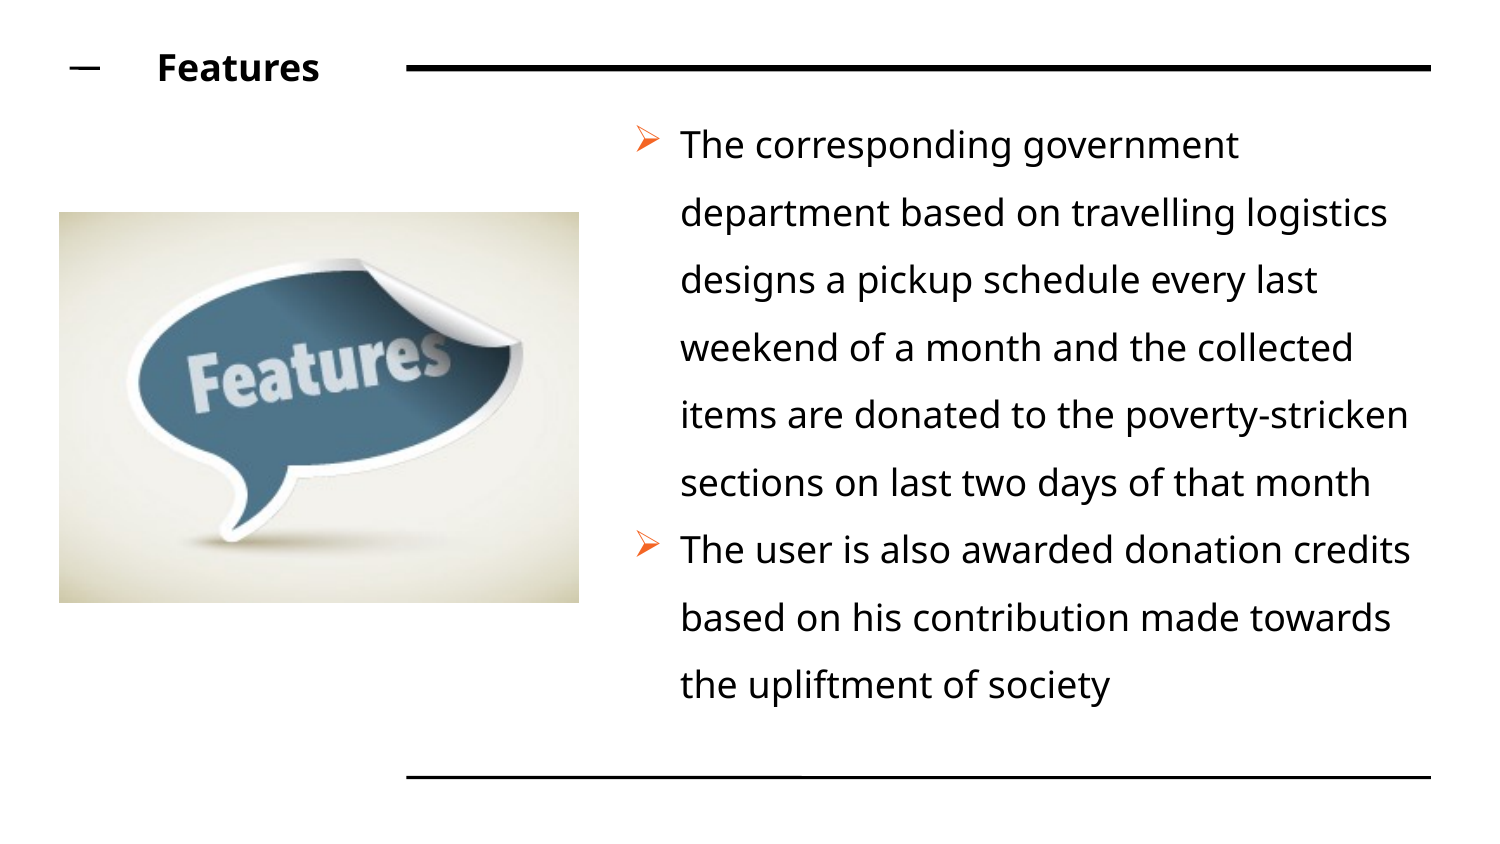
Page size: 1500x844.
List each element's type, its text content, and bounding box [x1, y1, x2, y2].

picture [59, 212, 579, 603]
text_box Features [141, 36, 378, 97]
text_box The corresponding government department based on travelling logistics designs a pickup schedule every last weekend of a month and the collected items are donated to the poverty-stricken sections on last two days of that month The user is also awarded donation credits based on his contribution made towards the upliftment of society [618, 83, 1430, 674]
